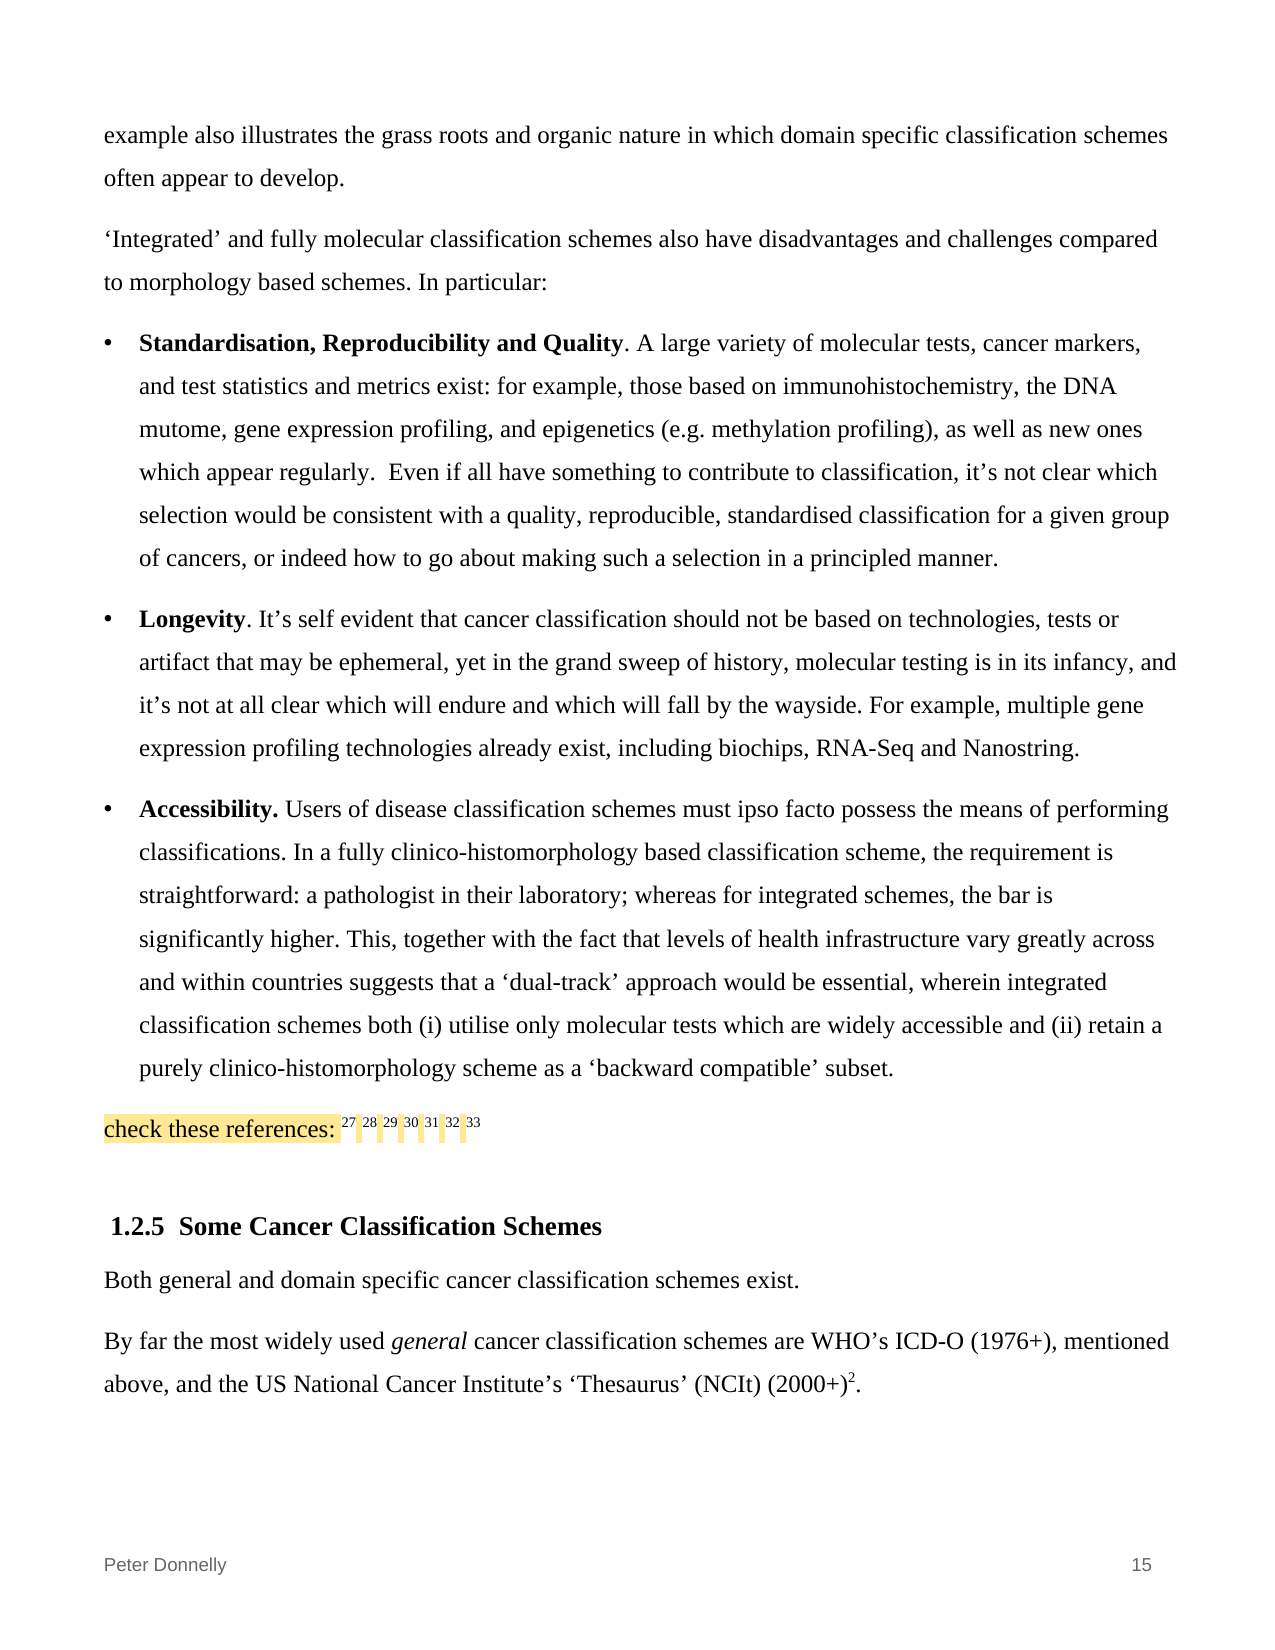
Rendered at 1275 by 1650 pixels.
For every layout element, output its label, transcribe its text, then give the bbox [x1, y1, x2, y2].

list Accessibility. Users of disease classification schemes must ipso facto possess the means of performing classifications. In a fully clinico-histomorphology based classification scheme, the requirement is straightforward: a pathologist in their laboratory; whereas for integrated schemes, the bar is significantly higher. This, together with the fact that levels of health infrastructure vary greatly across and within countries suggests that a ‘dual-track’ approach would be essential, wherein integrated classification schemes both (i) utilise only molecular tests which are widely accessible and (ii) retain a purely clinico-histomorphology scheme as a ‘backward compatible’ subset. [103, 794, 1181, 1082]
list Standardisation, Reproducibility and Quality. A large variety of molecular tests, cancer markers, and test statistics and metrics exist: for example, those based on immunohistochemistry, the DNA mutome, gene expression profiling, and epigenetics (e.g. methylation profiling), as well as new ones which appear regularly. Even if all have something to contribute to classification, it’s not clear which selection would be consistent with a quality, reproducible, standardised classification for a given group of cancers, or indeed how to go about making such a selection in a principled manner. [103, 328, 1181, 572]
text By far the most widely used general cancer classification schemes are WHO’s ICD-O (1976+), mentioned above, and the US National Cancer Institute’s ‘Thesaurus’ (NCIt) (2000+). [103, 1326, 1181, 1398]
text example also illustrates the grass roots and organic nature in which domain specific classification schemes often appear to develop. [103, 120, 1181, 192]
text ‘Integrated’ and fully molecular classification schemes also have disadvantages and challenges compared to morphology based schemes. In particular: [103, 224, 1181, 296]
text Both general and domain specific cancer classification schemes exist. [103, 1265, 1181, 1294]
list Longevity. It’s self evident that cancer classification should not be based on technologies, tests or artifact that may be ephemeral, yet in the grand sweep of history, molecular testing is in its infancy, and it’s not at all clear which will endure and which will fall by the wayside. For example, multiple gene expression profiling technologies already exist, including biochips, RNA-Seq and Nanostring. [103, 604, 1181, 762]
subtitle Some Cancer Classification Schemes [103, 1210, 1181, 1241]
text check these references: [103, 1114, 1181, 1143]
